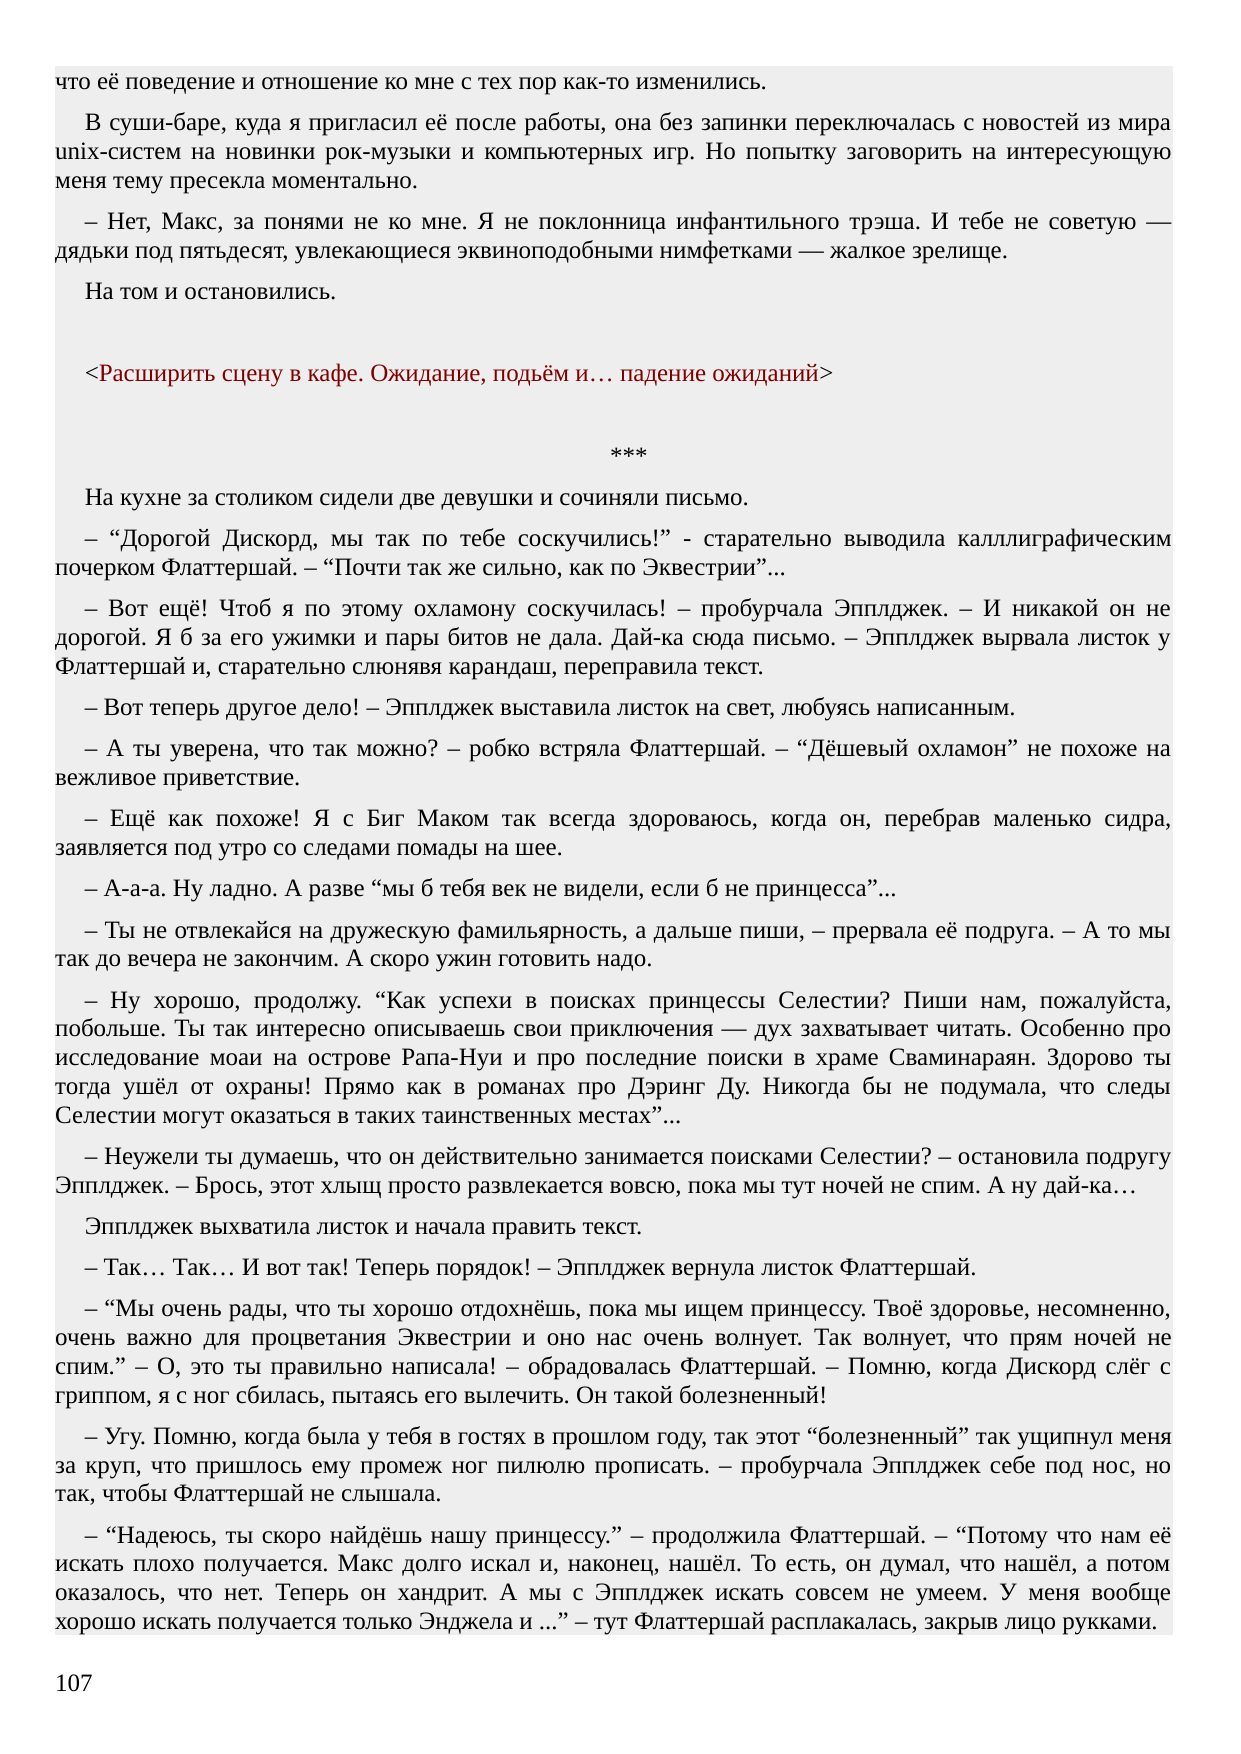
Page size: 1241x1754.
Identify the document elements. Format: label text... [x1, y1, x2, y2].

text – Так… Так… И вот так! Теперь порядок! – Эпплджек вернула листок Флаттершай. [55, 1252, 1173, 1281]
text На том и остановились. [55, 276, 1173, 305]
text – Вот теперь другое дело! – Эпплджек выставила листок на свет, любуясь написанным. [55, 692, 1173, 721]
text – Ты не отвлекайся на дружескую фамильярность, а дальше пиши, – прервала её подруга. – А то мы так до вечера не закончим. А скоро ужин готовить надо. [55, 915, 1173, 972]
text – Ещё как похоже! Я с Биг Маком так всегда здороваюсь, когда он, перебрав маленько сидра, заявляется под утро со следами помады на шее. [55, 803, 1173, 861]
text На кухне за столиком сидели две девушки и сочиняли письмо. [55, 482, 1173, 511]
text что её поведение и отношение ко мне с тех пор как-то изменились. [55, 66, 1173, 95]
text – А ты уверена, что так можно? – робко встряла Флаттершай. – “Дёшевый охламон” не похоже на вежливое приветствие. [55, 733, 1173, 791]
text – Нет, Макс, за понями не ко мне. Я не поклонница инфантильного трэша. И тебе не советую — дядьки под пятьдесят, увлекающиеся эквиноподобными нимфетками — жалкое зрелище. [55, 206, 1173, 263]
text – Угу. Помню, когда была у тебя в гостях в прошлом году, так этот “болезненный” так ущипнул меня за круп, что пришлось ему промеж ног пилюлю прописать. – пробурчала Эпплджек себе под нос, но так, чтобы Флаттершай не слышала. [55, 1421, 1173, 1507]
text В суши-баре, куда я пригласил её после работы, она без запинки переключалась с новостей из мира unix-систем на новинки рок-музыки и компьютерных игр. Но попытку заговорить на интересующую меня тему пресекла моментально. [55, 107, 1173, 193]
text – “Дорогой Дискорд, мы так по тебе соскучились!” - старательно выводила калллиграфическим почерком Флаттершай. – “Почти так же сильно, как по Эквестрии”... [55, 523, 1173, 581]
text – “Мы очень рады, что ты хорошо отдохнёшь, пока мы ищем принцессу. Твоё здоровье, несомненно, очень важно для процветания Эквестрии и оно нас очень волнует. Так волнует, что прям ночей не спим.” – О, это ты правильно написала! – обрадовалась Флаттершай. – Помню, когда Дискорд слёг с гриппом, я с ног сбилась, пытаясь его вылечить. Он такой болезненный! [55, 1293, 1173, 1408]
text *** [55, 441, 1173, 470]
text – Ну хорошо, продолжу. “Как успехи в поисках принцессы Селестии? Пиши нам, пожалуйста, побольше. Ты так интересно описываешь свои приключения — дух захватывает читать. Особенно про исследование моаи на острове Рапа-Нуи и про последние поиски в храме Сваминараян. Здорово ты тогда ушёл от охраны! Прямо как в романах про Дэринг Ду. Никогда бы не подумала, что следы Селестии могут оказаться в таких таинственных местах”... [55, 985, 1173, 1128]
text – Неужели ты думаешь, что он действительно занимается поисками Селестии? – остановила подругу Эпплджек. – Брось, этот хлыщ просто развлекается вовсю, пока мы тут ночей не спим. А ну дай-ка… [55, 1141, 1173, 1198]
text <Расширить сцену в кафе. Ожидание, подьём и… падение ожиданий> [55, 358, 1173, 387]
text – Вот ещё! Чтоб я по этому охламону соскучилась! – пробурчала Эпплджек. – И никакой он не дорогой. Я б за его ужимки и пары битов не дала. Дай-ка сюда письмо. – Эпплджек вырвала листок у Флаттершай и, старательно слюнявя карандаш, переправила текст. [55, 593, 1173, 680]
text – А-а-а. Ну ладно. А разве “мы б тебя век не видели, если б не принцесса”... [55, 873, 1173, 902]
text – “Надеюсь, ты скоро найдёшь нашу принцессу.” – продолжила Флаттершай. – “Потому что нам её искать плохо получается. Макс долго искал и, наконец, нашёл. То есть, он думал, что нашёл, а потом оказалось, что нет. Теперь он хандрит. А мы с Эпплджек искать совсем не умеем. У меня вообще хорошо искать получается только Энджела и ...” – тут Флаттершай расплакалась, закрыв лицо рукками. [55, 1520, 1173, 1635]
text Эпплджек выхватила листок и начала править текст. [55, 1211, 1173, 1240]
